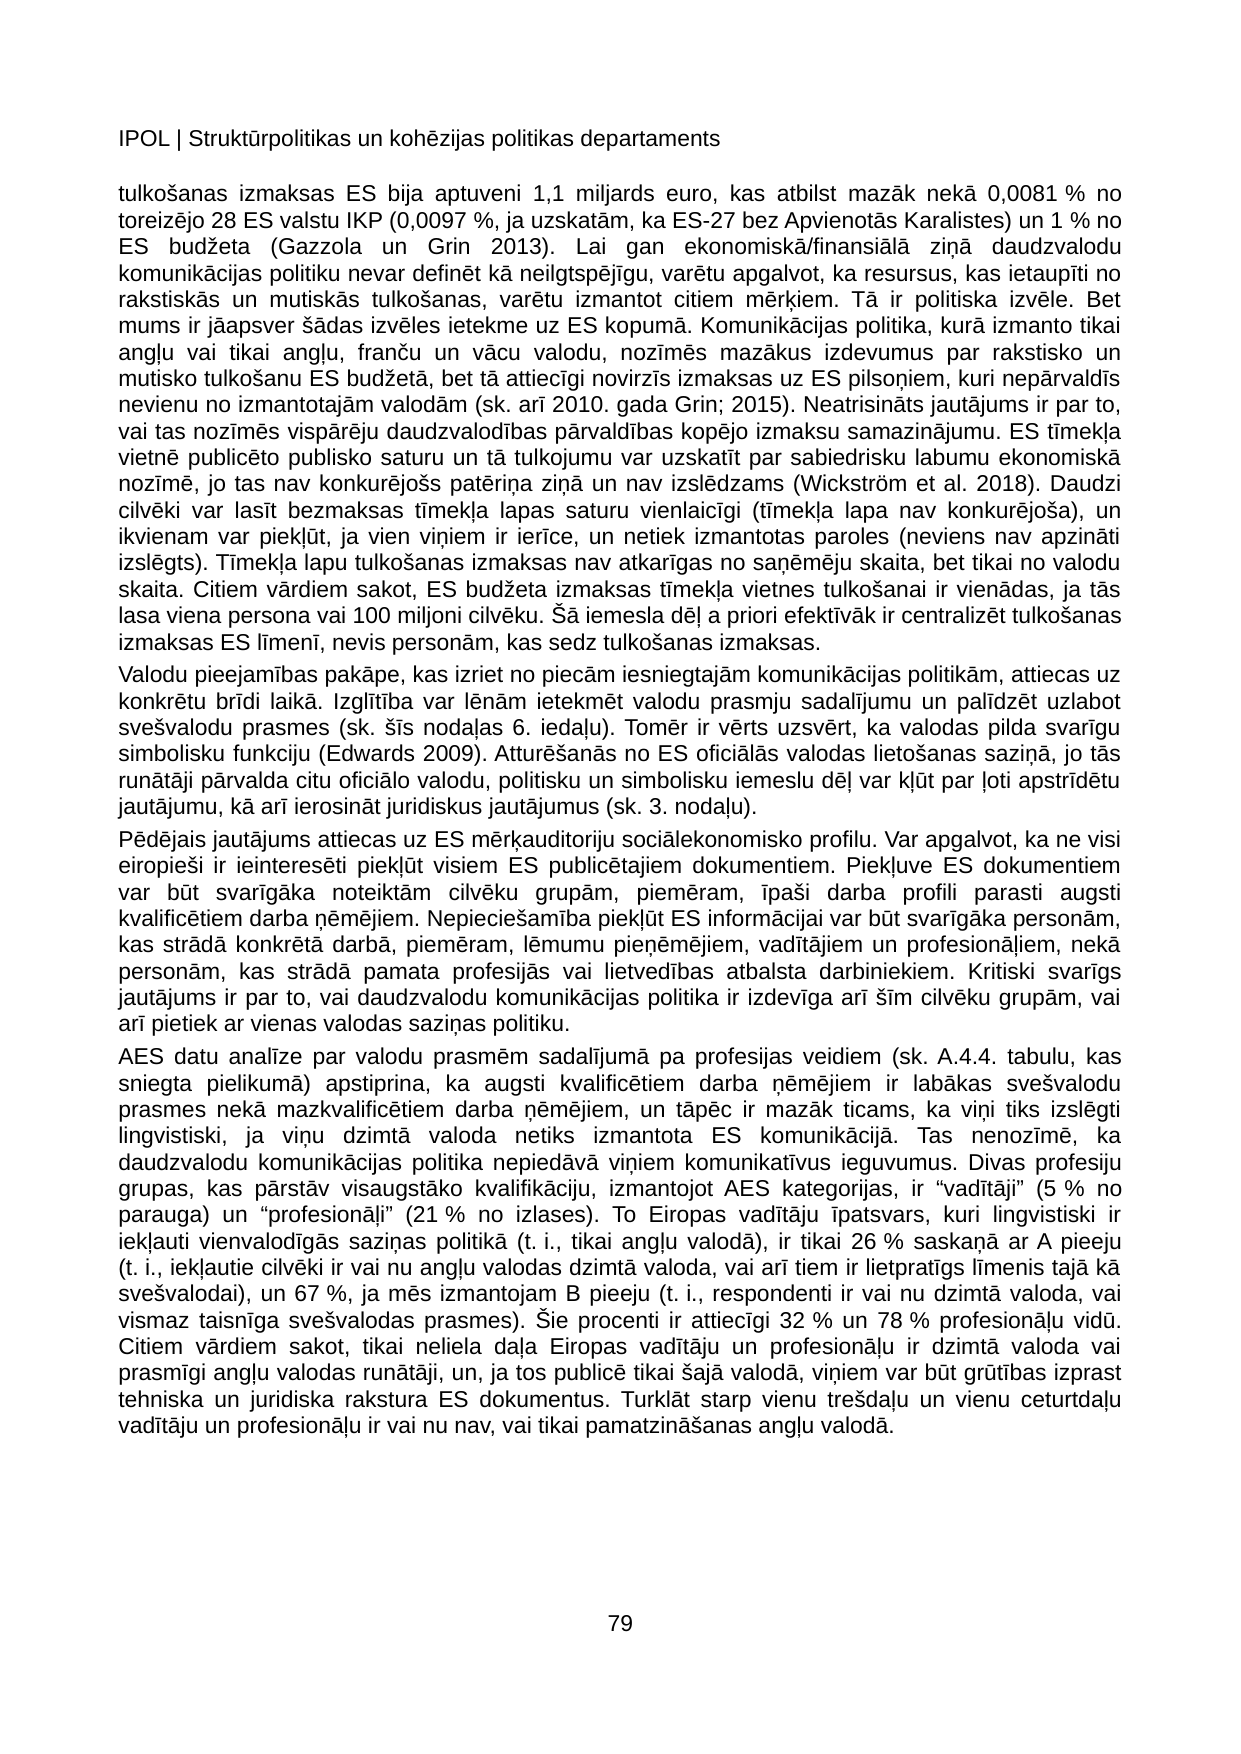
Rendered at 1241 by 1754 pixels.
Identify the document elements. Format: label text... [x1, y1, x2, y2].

text tulkošanas izmaksas ES bija aptuveni 1,1 miljards euro, kas atbilst mazāk nekā 0,0081 % no toreizējo 28 ES valstu IKP (0,0097 %, ja uzskatām, ka ES-27 bez Apvienotās Karalistes) un 1 % no ES budžeta (Gazzola un Grin 2013). Lai gan ekonomiskā/finansiālā ziņā daudzvalodu komunikācijas politiku nevar definēt kā neilgtspējīgu, varētu apgalvot, ka resursus, kas ietaupīti no rakstiskās un mutiskās tulkošanas, varētu izmantot citiem mērķiem. Tā ir politiska izvēle. Bet mums ir jāapsver šādas izvēles ietekme uz ES kopumā. Komunikācijas politika, kurā izmanto tikai angļu vai tikai angļu, franču un vācu valodu, nozīmēs mazākus izdevumus par rakstisko un mutisko tulkošanu ES budžetā, bet tā attiecīgi novirzīs izmaksas uz ES pilsoņiem, kuri nepārvaldīs nevienu no izmantotajām valodām (sk. arī 2010. gada Grin; 2015). Neatrisināts jautājums ir par to, vai tas nozīmēs vispārēju daudzvalodības pārvaldības kopējo izmaksu samazinājumu. ES tīmekļa vietnē publicēto publisko saturu un tā tulkojumu var uzskatīt par sabiedrisku labumu ekonomiskā nozīmē, jo tas nav konkurējošs patēriņa ziņā un nav izslēdzams (Wickström et al. 2018). Daudzi cilvēki var lasīt bezmaksas tīmekļa lapas saturu vienlaicīgi (tīmekļa lapa nav konkurējoša), un ikvienam var piekļūt, ja vien viņiem ir ierīce, un netiek izmantotas paroles (neviens nav apzināti izslēgts). Tīmekļa lapu tulkošanas izmaksas nav atkarīgas no saņēmēju skaita, bet tikai no valodu skaita. Citiem vārdiem sakot, ES budžeta izmaksas tīmekļa vietnes tulkošanai ir vienādas, ja tās lasa viena persona vai 100 miljoni cilvēku. Šā iemesla dēļ a priori efektīvāk ir centralizēt tulkošanas izmaksas ES līmenī, nevis personām, kas sedz tulkošanas izmaksas. [118, 180, 1122, 655]
text Pēdējais jautājums attiecas uz ES mērķauditoriju sociālekonomisko profilu. Var apgalvot, ka ne visi eiropieši ir ieinteresēti piekļūt visiem ES publicētajiem dokumentiem. Piekļuve ES dokumentiem var būt svarīgāka noteiktām cilvēku grupām, piemēram, īpaši darba profili parasti augsti kvalificētiem darba ņēmējiem. Nepieciešamība piekļūt ES informācijai var būt svarīgāka personām, kas strādā konkrētā darbā, piemēram, lēmumu pieņēmējiem, vadītājiem un profesionāļiem, nekā personām, kas strādā pamata profesijās vai lietvedības atbalsta darbiniekiem. Kritiski svarīgs jautājums ir par to, vai daudzvalodu komunikācijas politika ir izdevīga arī šīm cilvēku grupām, vai arī pietiek ar vienas valodas saziņas politiku. [118, 826, 1122, 1037]
text Valodu pieejamības pakāpe, kas izriet no piecām iesniegtajām komunikācijas politikām, attiecas uz konkrētu brīdi laikā. Izglītība var lēnām ietekmēt valodu prasmju sadalījumu un palīdzēt uzlabot svešvalodu prasmes (sk. šīs nodaļas 6. iedaļu). Tomēr ir vērts uzsvērt, ka valodas pilda svarīgu simbolisku funkciju (Edwards 2009). Atturēšanās no ES oficiālās valodas lietošanas saziņā, jo tās runātāji pārvalda citu oficiālo valodu, politisku un simbolisku iemeslu dēļ var kļūt par ļoti apstrīdētu jautājumu, kā arī ierosināt juridiskus jautājumus (sk. 3. nodaļu). [118, 661, 1122, 819]
text AES datu analīze par valodu prasmēm sadalījumā pa profesijas veidiem (sk. A.4.4. tabulu, kas sniegta pielikumā) apstiprina, ka augsti kvalificētiem darba ņēmējiem ir labākas svešvalodu prasmes nekā mazkvalificētiem darba ņēmējiem, un tāpēc ir mazāk ticams, ka viņi tiks izslēgti lingvistiski, ja viņu dzimtā valoda netiks izmantota ES komunikācijā. Tas nenozīmē, ka daudzvalodu komunikācijas politika nepiedāvā viņiem komunikatīvus ieguvumus. Divas profesiju grupas, kas pārstāv visaugstāko kvalifikāciju, izmantojot AES kategorijas, ir “vadītāji” (5 % no parauga) un “profesionāļi” (21 % no izlases). To Eiropas vadītāju īpatsvars, kuri lingvistiski ir iekļauti vienvalodīgās saziņas politikā (t. i., tikai angļu valodā), ir tikai 26 % saskaņā ar A pieeju (t. i., iekļautie cilvēki ir vai nu angļu valodas dzimtā valoda, vai arī tiem ir lietpratīgs līmenis tajā kā svešvalodai), un 67 %, ja mēs izmantojam B pieeju (t. i., respondenti ir vai nu dzimtā valoda, vai vismaz taisnīga svešvalodas prasmes). Šie procenti ir attiecīgi 32 % un 78 % profesionāļu vidū. Citiem vārdiem sakot, tikai neliela daļa Eiropas vadītāju un profesionāļu ir dzimtā valoda vai prasmīgi angļu valodas runātāji, un, ja tos publicē tikai šajā valodā, viņiem var būt grūtības izprast tehniska un juridiska rakstura ES dokumentus. Turklāt starp vienu trešdaļu un vienu ceturtdaļu vadītāju un profesionāļu ir vai nu nav, vai tikai pamatzināšanas angļu valodā. [118, 1043, 1122, 1438]
